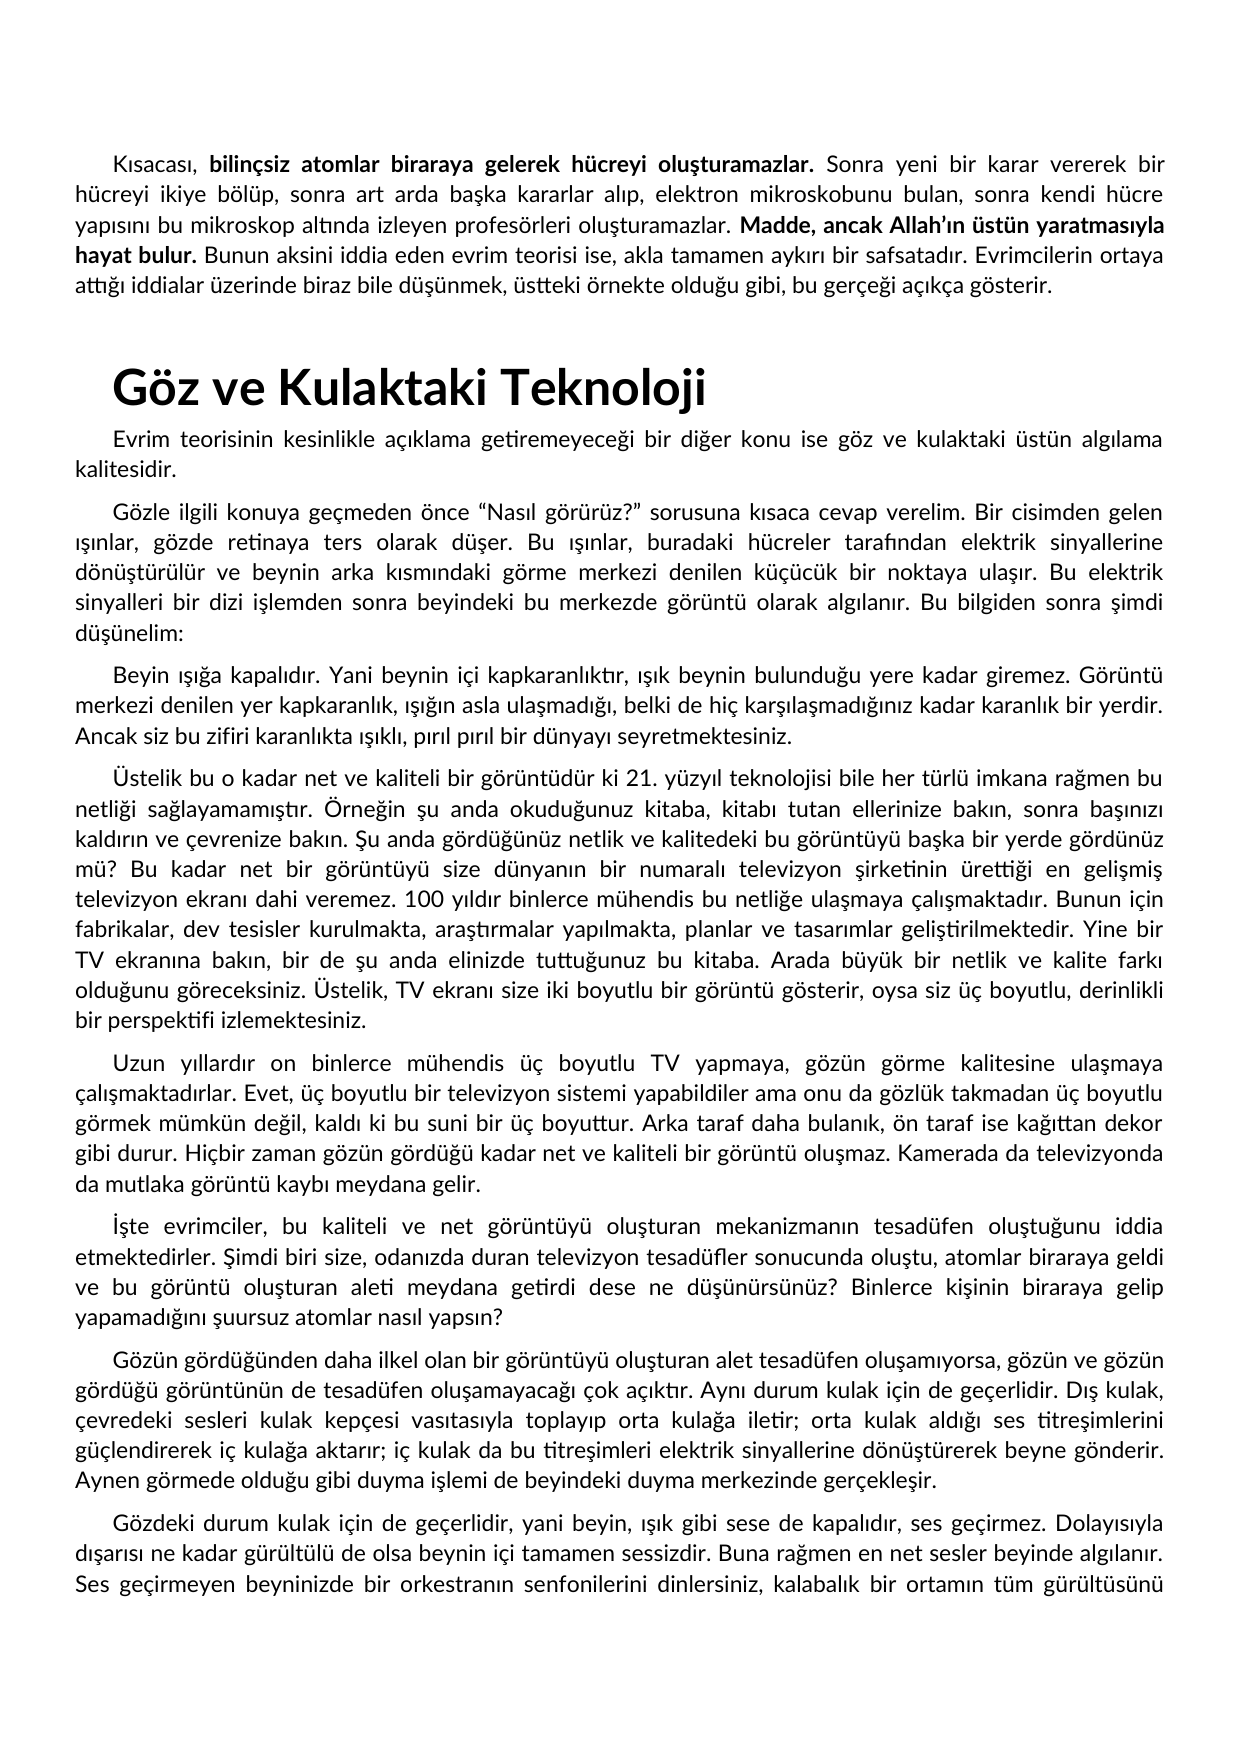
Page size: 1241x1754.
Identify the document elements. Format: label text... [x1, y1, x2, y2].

text Üstelik bu o kadar net ve kaliteli bir görüntüdür ki 21. yüzyıl teknolojisi bile her türlü imkana rağmen bu netliği sağlayamamıştır. Örneğin şu anda okuduğunuz kitaba, kitabı tutan ellerinize bakın, sonra başınızı kaldırın ve çevrenize bakın. Şu anda gördüğünüz netlik ve kalitedeki bu görüntüyü başka bir yerde gördünüz mü? Bu kadar net bir görüntüyü size dünyanın bir numaralı televizyon şirketinin ürettiği en gelişmiş televizyon ekranı dahi veremez. 100 yıldır binlerce mühendis bu netliğe ulaşmaya çalışmaktadır. Bunun için fabrikalar, dev tesisler kurulmakta, araştırmalar yapılmakta, planlar ve tasarımlar geliştirilmektedir. Yine bir TV ekranına bakın, bir de şu anda elinizde tuttuğunuz bu kitaba. Arada büyük bir netlik ve kalite farkı olduğunu göreceksiniz. Üstelik, TV ekranı size iki boyutlu bir görüntü gösterir, oysa siz üç boyutlu, derinlikli bir perspektifi izlemektesiniz. [75, 764, 1165, 1033]
text Uzun yıllardır on binlerce mühendis üç boyutlu TV yapmaya, gözün görme kalitesine ulaşmaya çalışmaktadırlar. Evet, üç boyutlu bir televizyon sistemi yapabildiler ama onu da gözlük takmadan üç boyutlu görmek mümkün değil, kaldı ki bu suni bir üç boyuttur. Arka taraf daha bulanık, ön taraf ise kağıttan dekor gibi durur. Hiçbir zaman gözün gördüğü kadar net ve kaliteli bir görüntü oluşmaz. Kamerada da televizyonda da mutlaka görüntü kaybı meydana gelir. [75, 1048, 1165, 1197]
text Gözün gördüğünden daha ilkel olan bir görüntüyü oluşturan alet tesadüfen oluşamıyorsa, gözün ve gözün gördüğü görüntünün de tesadüfen oluşamayacağı çok açıktır. Aynı durum kulak için de geçerlidir. Dış kulak, çevredeki sesleri kulak kepçesi vasıtasıyla toplayıp orta kulağa iletir; orta kulak aldığı ses titreşimlerini güçlendirerek iç kulağa aktarır; iç kulak da bu titreşimleri elektrik sinyallerine dönüştürerek beyne gönderir. Aynen görmede olduğu gibi duyma işlemi de beyindeki duyma merkezinde gerçekleşir. [75, 1345, 1165, 1494]
subtitle Göz ve Kulaktaki Teknoloji [112, 356, 1165, 416]
text Gözle ilgili konuya geçmeden önce “Nasıl görürüz?” sorusuna kısaca cevap verelim. Bir cisimden gelen ışınlar, gözde retinaya ters olarak düşer. Bu ışınlar, buradaki hücreler tarafından elektrik sinyallerine dönüştürülür ve beynin arka kısmındaki görme merkezi denilen küçücük bir noktaya ulaşır. Bu elektrik sinyalleri bir dizi işlemden sonra beyindeki bu merkezde görüntü olarak algılanır. Bu bilgiden sonra şimdi düşünelim: [75, 497, 1165, 646]
text Kısacası, bilinçsiz atomlar biraraya gelerek hücreyi oluşturamazlar. Sonra yeni bir karar vererek bir hücreyi ikiye bölüp, sonra art arda başka kararlar alıp, elektron mikroskobunu bulan, sonra kendi hücre yapısını bu mikroskop altında izleyen profesörleri oluşturamazlar. Madde, ancak Allah’ın üstün yaratmasıyla hayat bulur. Bunun aksini iddia eden evrim teorisi ise, akla tamamen aykırı bir safsatadır. Evrimcilerin ortaya attığı iddialar üzerinde biraz bile düşünmek, üstteki örnekte olduğu gibi, bu gerçeği açıkça gösterir. [75, 150, 1165, 298]
text Beyin ışığa kapalıdır. Yani beynin içi kapkaranlıktır, ışık beynin bulunduğu yere kadar giremez. Görüntü merkezi denilen yer kapkaranlık, ışığın asla ulaşmadığı, belki de hiç karşılaşmadığınız kadar karanlık bir yerdir. Ancak siz bu zifiri karanlıkta ışıklı, pırıl pırıl bir dünyayı seyretmektesiniz. [75, 661, 1165, 749]
text İşte evrimciler, bu kaliteli ve net görüntüyü oluşturan mekanizmanın tesadüfen oluştuğunu iddia etmektedirler. Şimdi biri size, odanızda duran televizyon tesadüfler sonucunda oluştu, atomlar biraraya geldi ve bu görüntü oluşturan aleti meydana getirdi dese ne düşünürsünüz? Binlerce kişinin biraraya gelip yapamadığını şuursuz atomlar nasıl yapsın? [75, 1212, 1165, 1330]
text Evrim teorisinin kesinlikle açıklama getiremeyeceği bir diğer konu ise göz ve kulaktaki üstün algılama kalitesidir. [75, 424, 1165, 482]
text Gözdeki durum kulak için de geçerlidir, yani beyin, ışık gibi sese de kapalıdır, ses geçirmez. Dolayısıyla dışarısı ne kadar gürültülü de olsa beynin içi tamamen sessizdir. Buna rağmen en net sesler beyinde algılanır. Ses geçirmeyen beyninizde bir orkestranın senfonilerini dinlersiniz, kalabalık bir ortamın tüm gürültüsünü [75, 1509, 1165, 1597]
